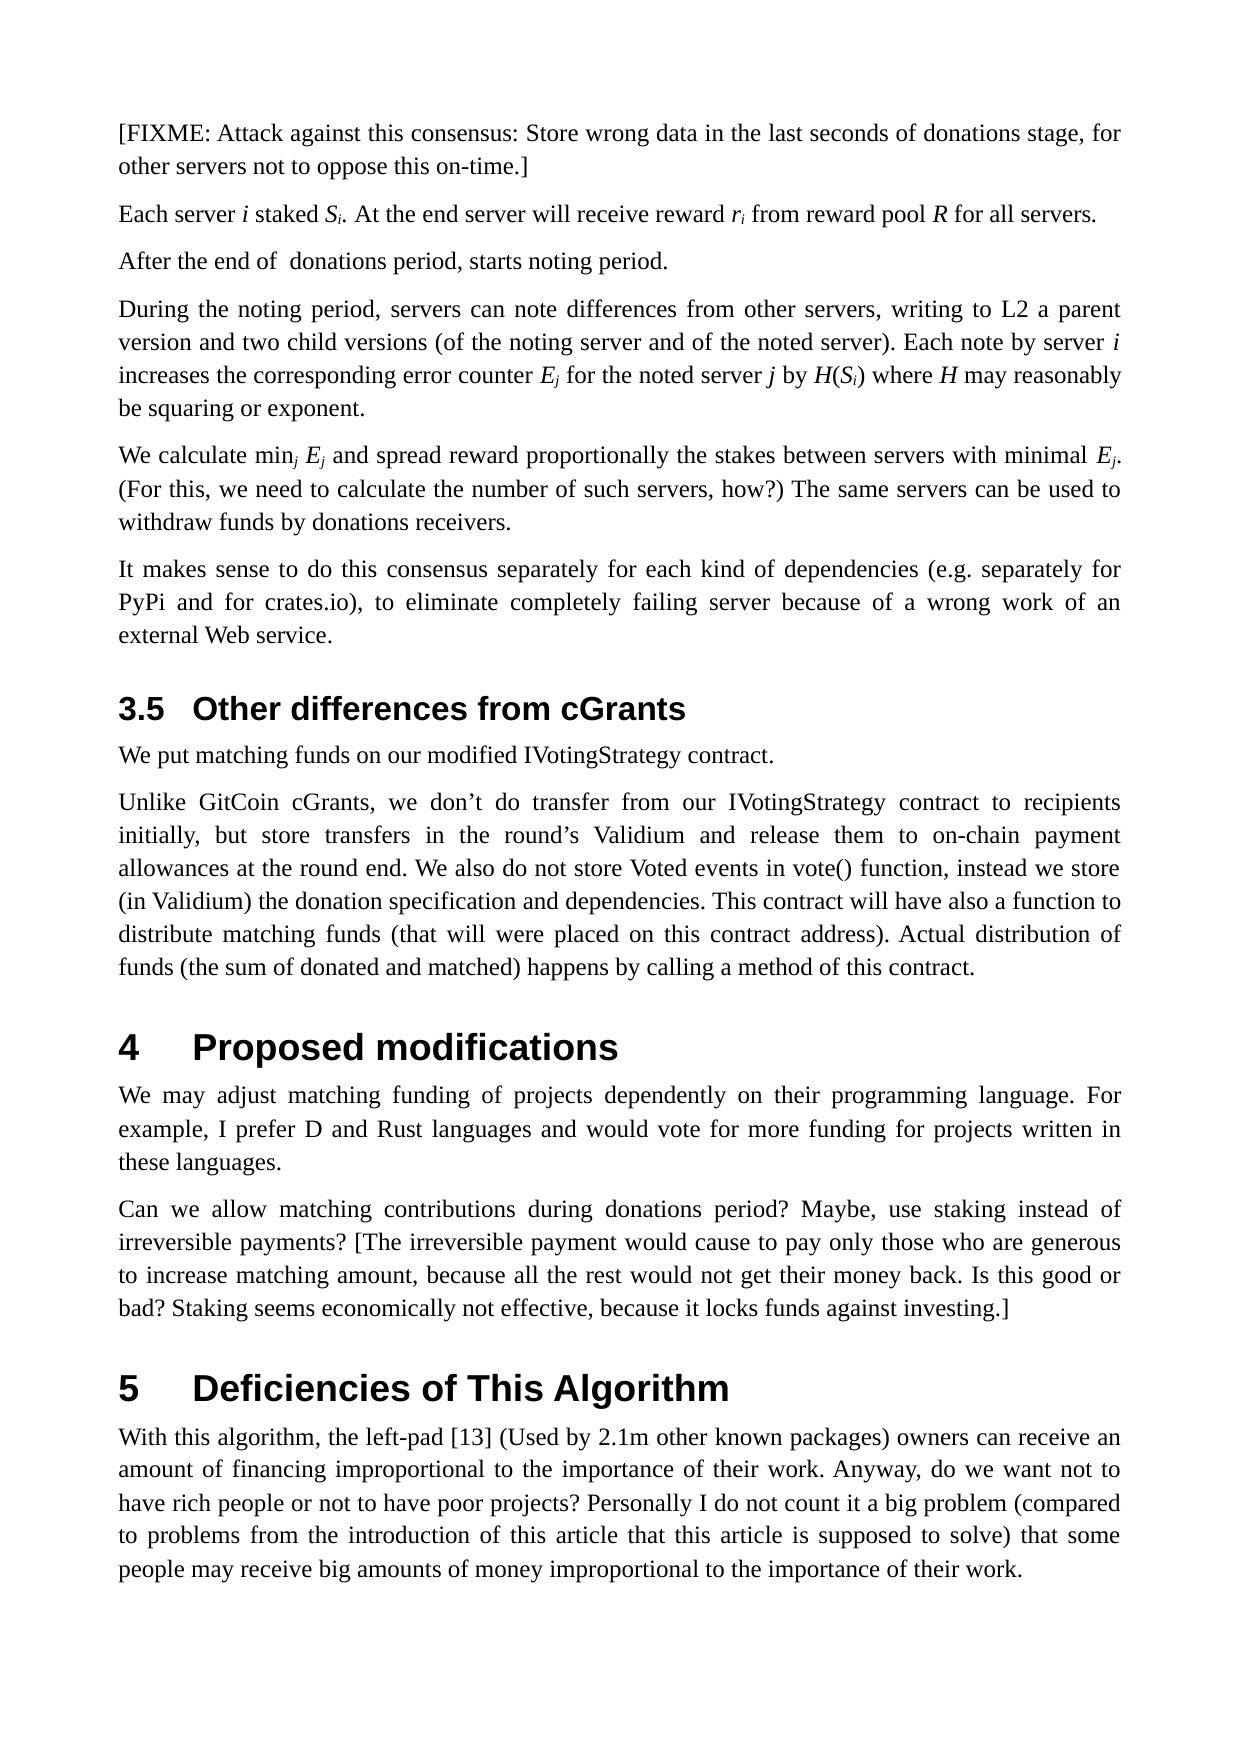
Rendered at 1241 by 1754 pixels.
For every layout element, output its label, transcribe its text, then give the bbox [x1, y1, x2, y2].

text Each server i staked Si. At the end server will receive reward ri from reward pool R for all servers. [118, 199, 1122, 227]
text Unlike GitCoin cGrants, we don’t do transfer from our IVotingStrategy contract to recipients initially, but store transfers in the round’s Validium and release them to on-chain payment allowances at the round end. We also do not store Voted events in vote() function, instead we store (in Validium) the donation specification and dependencies. This contract will have also a function to distribute matching funds (that will were placed on this contract address). Actual distribution of funds (the sum of donated and matched) happens by calling a method of this contract. [118, 787, 1122, 981]
text Can we allow matching contributions during donations period? Maybe, use staking instead of irreversible payments? [The irreversible payment would cause to pay only those who are generous to increase matching amount, because all the rest would not get their money back. Is this good or bad? Staking seems economically not effective, because it locks funds against investing.] [118, 1194, 1122, 1322]
text After the end of donations period, starts noting period. [118, 246, 1122, 275]
subtitle Other differences from cGrants [118, 689, 1122, 727]
text It makes sense to do this consensus separately for each kind of dependencies (e.g. separately for PyPi and for crates.io), to eliminate completely failing server because of a wrong work of an external Web service. [118, 554, 1122, 649]
text [FIXME: Attack against this consensus: Store wrong data in the last seconds of donations stage, for other servers not to oppose this on-time.] [118, 118, 1122, 180]
text We put matching funds on our modified IVotingStrategy contract. [118, 740, 1122, 768]
subtitle Proposed modifications [118, 1025, 1122, 1068]
subtitle Deficiencies of This Algorithm [118, 1366, 1122, 1409]
text During the noting period, servers can note differences from other servers, writing to L2 a parent version and two child versions (of the noting server and of the noted server). Each note by server i increases the corresponding error counter Ej for the noted server j by H(Si) where H may reasonably be squaring or exponent. [118, 294, 1122, 422]
text With this algorithm, the left-pad [13] (Used by 2.1m other known packages) owners can receive an amount of financing improportional to the importance of their work. Anyway, do we want not to have rich people or not to have poor projects? Personally I do not count it a big problem (compared to problems from the introduction of this article that this article is supposed to solve) that some people may receive big amounts of money improportional to the importance of their work. [118, 1422, 1122, 1582]
text We calculate minj Ej and spread reward proportionally the stakes between servers with minimal Ej. (For this, we need to calculate the number of such servers, how?) The same servers can be used to withdraw funds by donations receivers. [118, 441, 1122, 535]
text We may adjust matching funding of projects dependently on their programming language. For example, I prefer D and Rust languages and would vote for more funding for projects written in these languages. [118, 1081, 1122, 1175]
